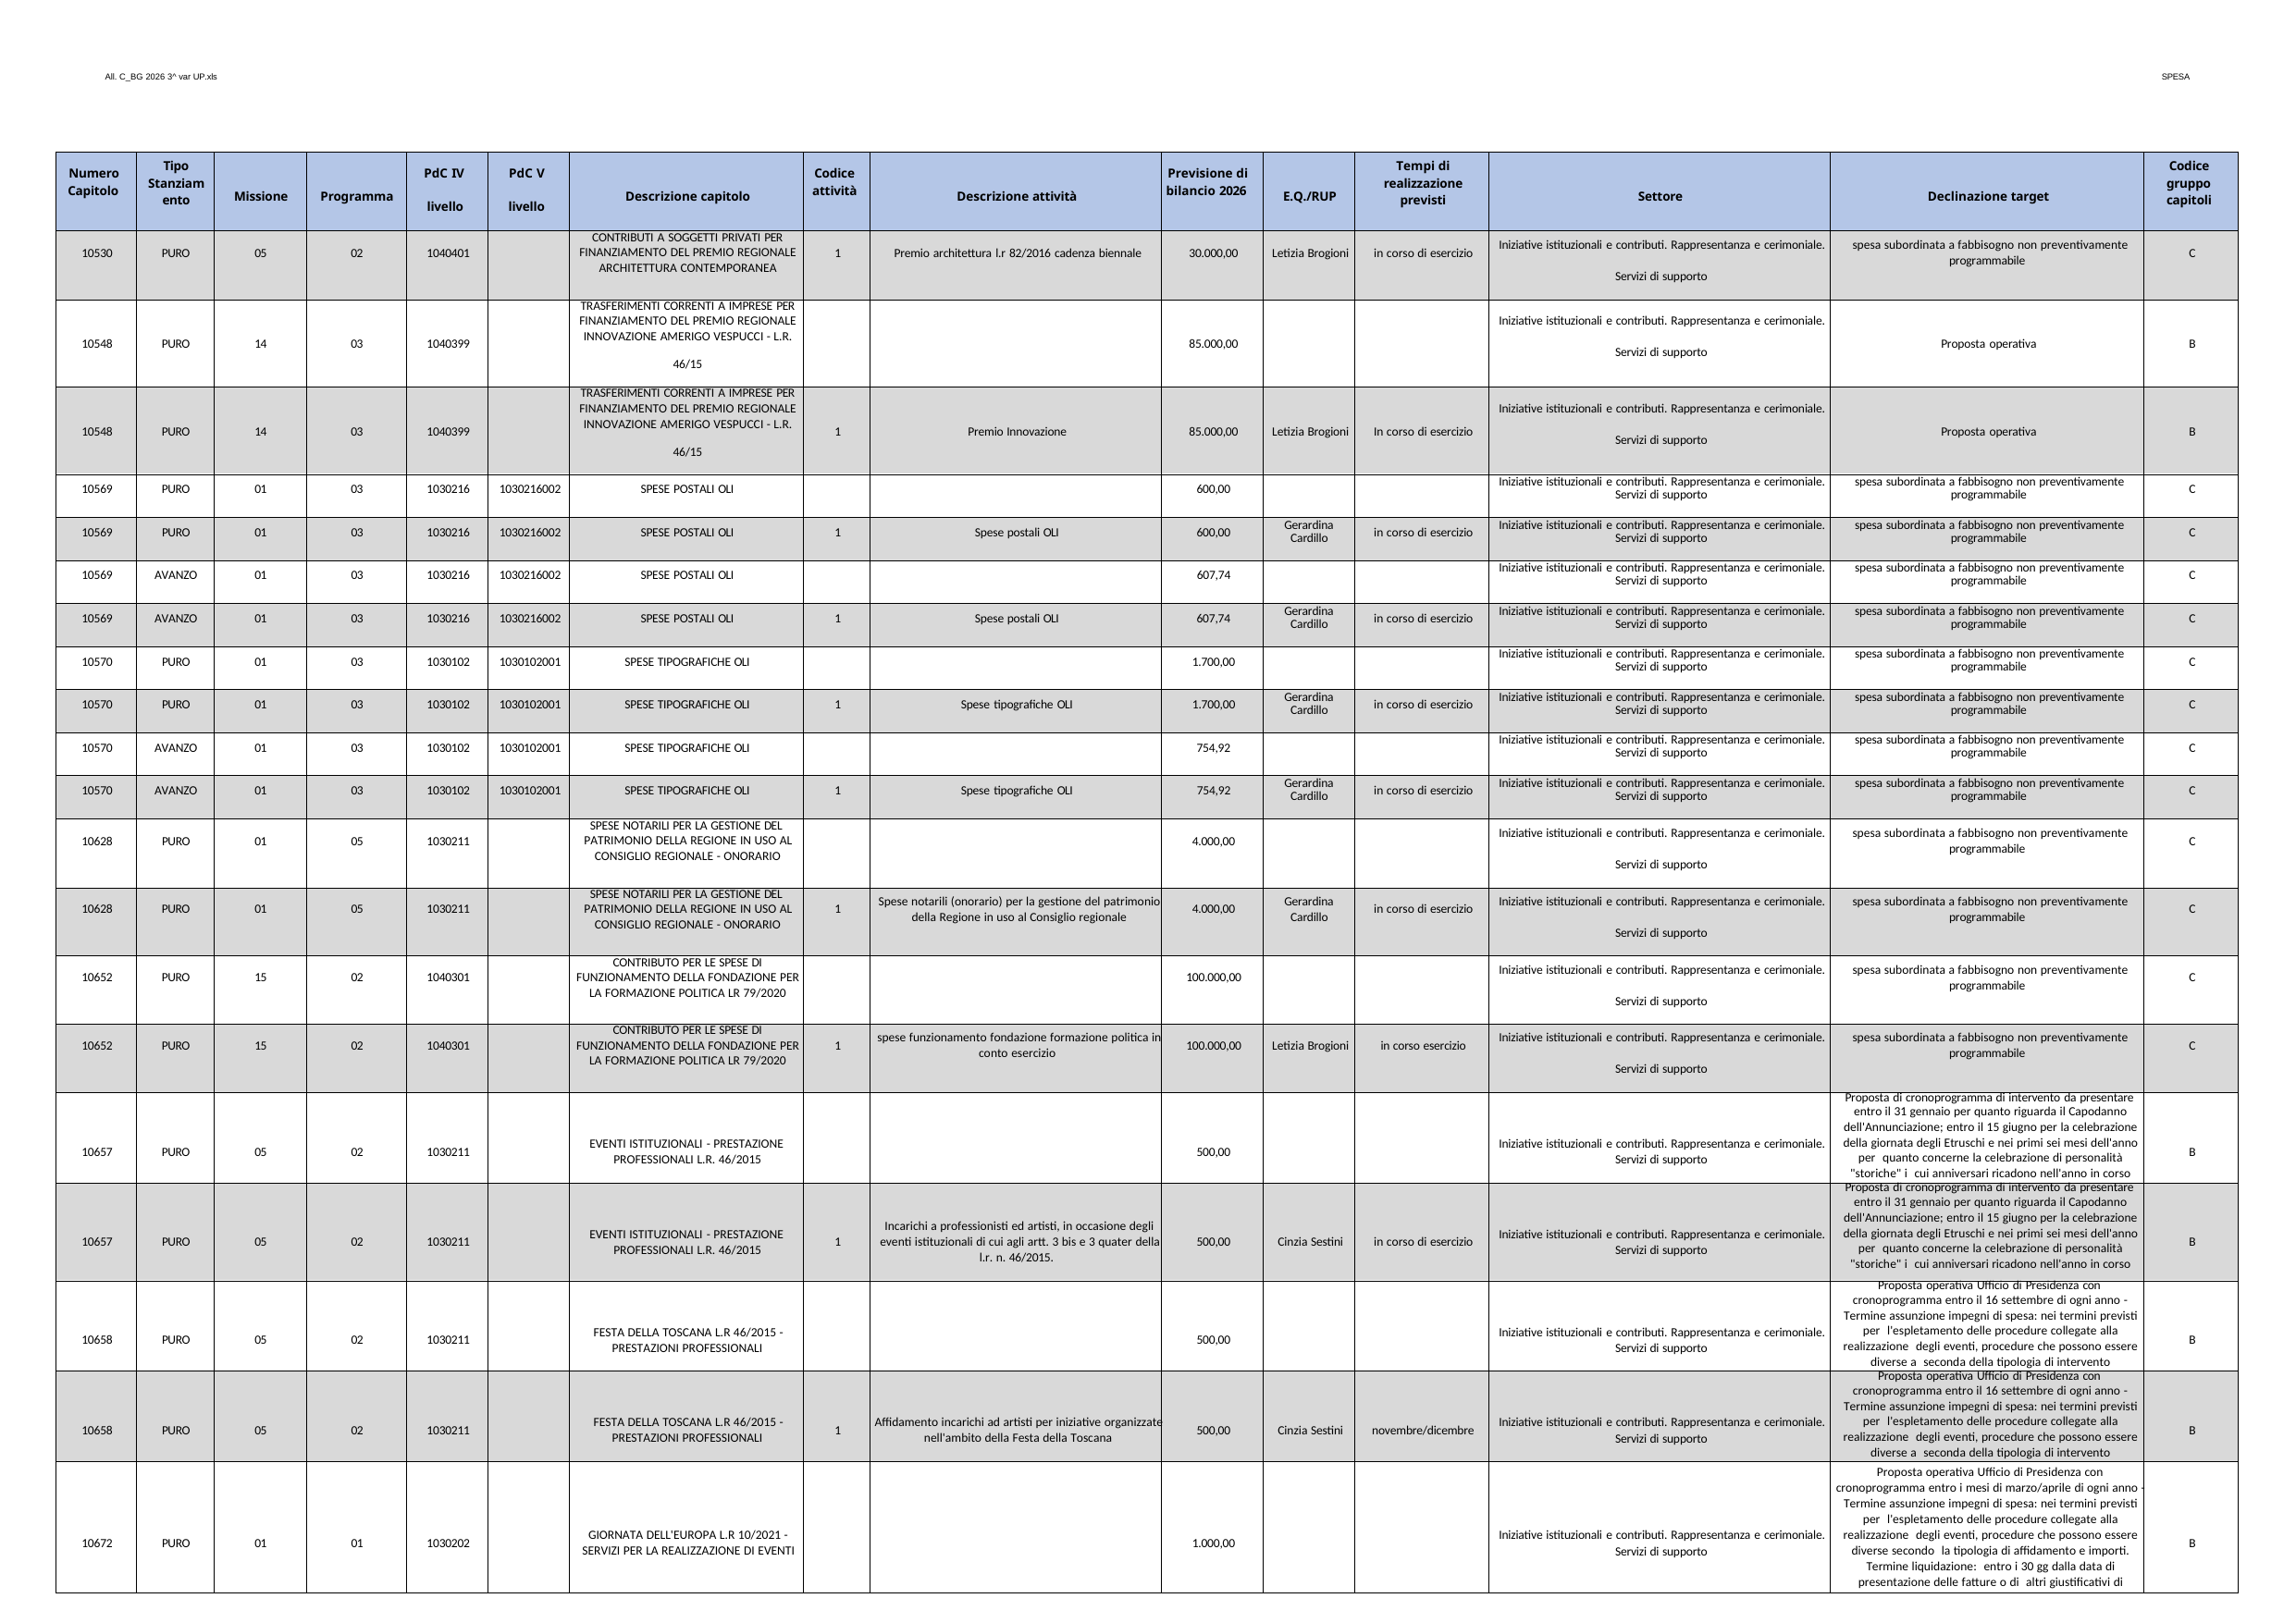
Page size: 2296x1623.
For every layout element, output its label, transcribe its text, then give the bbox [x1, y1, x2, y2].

table_cell 1030216002 [488, 475, 569, 517]
table_cell [488, 1462, 569, 1592]
table_header Codice attività [804, 153, 870, 230]
table_cell 03 [307, 561, 406, 603]
table_cell 10570 [56, 733, 136, 775]
table_cell [870, 301, 1161, 387]
table_cell 1030102 [407, 690, 488, 732]
table_cell C [2144, 819, 2238, 887]
table_cell [1355, 956, 1488, 1024]
table_cell 600,00 [1162, 518, 1263, 560]
table_cell 600,00 [1162, 475, 1263, 517]
table_cell 10657 [56, 1093, 136, 1183]
table_cell Gerardina Cardillo [1264, 690, 1354, 732]
table_cell 10628 [56, 819, 136, 887]
table_cell 754,92 [1162, 733, 1263, 775]
table_cell 1030216 [407, 518, 488, 560]
table_cell [1264, 819, 1354, 887]
table_cell 1030102001 [488, 647, 569, 689]
table_cell PURO [137, 1184, 214, 1280]
table_cell PURO [137, 819, 214, 887]
table_cell 10569 [56, 561, 136, 603]
table_cell 05 [215, 1282, 306, 1371]
table_cell AVANZO [137, 561, 214, 603]
table_cell in corso di esercizio [1355, 604, 1488, 646]
table_cell 607,74 [1162, 561, 1263, 603]
table_cell Spese postali OLI [870, 604, 1161, 646]
table_cell [804, 1282, 870, 1371]
table_cell 10569 [56, 518, 136, 560]
table_cell 02 [307, 1093, 406, 1183]
table_cell Cinzia Sestini [1264, 1184, 1354, 1280]
table_cell 03 [307, 475, 406, 517]
table_cell 500,00 [1162, 1282, 1263, 1371]
table_cell B [2144, 387, 2238, 473]
table_cell 02 [307, 1282, 406, 1371]
table_cell Iniziative istituzionali e contributi. Rappresentanza e cerimoniale. Servizi di supporto [1489, 604, 1830, 646]
table_cell 1040401 [407, 231, 488, 300]
table_header Descrizione capitolo [570, 153, 803, 230]
table_cell 03 [307, 604, 406, 646]
table_cell [804, 1093, 870, 1183]
table_header E.Q./RUP [1264, 153, 1354, 230]
table_cell 1 [804, 387, 870, 473]
table_cell PURO [137, 1025, 214, 1092]
table_cell 100.000,00 [1162, 1025, 1263, 1092]
table_cell Affidamento incarichi ad artisti per iniziative organizzate nell'ambito della Festa della Toscana [870, 1371, 1161, 1461]
table_cell spesa subordinata a fabbisogno non preventivamente programmabile [1831, 690, 2143, 732]
table_cell in corso di esercizio [1355, 690, 1488, 732]
table_cell SPESE POSTALI OLI [570, 604, 803, 646]
table_cell Cinzia Sestini [1264, 1371, 1354, 1461]
table_cell Spese postali OLI [870, 518, 1161, 560]
table_cell [804, 956, 870, 1024]
table_cell Iniziative istituzionali e contributi. Rappresentanza e cerimoniale. Servizi di supporto [1489, 1184, 1830, 1280]
table_cell CONTRIBUTO PER LE SPESE DI FUNZIONAMENTO DELLA FONDAZIONE PER LA FORMAZIONE POLITICA LR 79/2020 [570, 1025, 803, 1092]
table_cell 01 [215, 1462, 306, 1592]
table_cell 05 [215, 1371, 306, 1461]
table_cell [1355, 647, 1488, 689]
table_cell 1040399 [407, 387, 488, 473]
table_cell [1355, 301, 1488, 387]
table_cell [1264, 475, 1354, 517]
table_cell CONTRIBUTO PER LE SPESE DI FUNZIONAMENTO DELLA FONDAZIONE PER LA FORMAZIONE POLITICA LR 79/2020 [570, 956, 803, 1024]
table_header Missione [215, 153, 306, 230]
table_header PdC IV livello [407, 153, 488, 230]
table_cell Iniziative istituzionali e contributi. Rappresentanza e cerimoniale. Servizi di supporto [1489, 1462, 1830, 1592]
table_cell [488, 387, 569, 473]
table_cell 05 [215, 231, 306, 300]
table_cell 1030216002 [488, 518, 569, 560]
table_cell [870, 475, 1161, 517]
table_cell in corso esercizio [1355, 1025, 1488, 1092]
table_cell novembre/dicembre [1355, 1371, 1488, 1461]
table_cell [870, 1093, 1161, 1183]
table_cell spese funzionamento fondazione formazione politica in conto esercizio [870, 1025, 1161, 1092]
table_cell [870, 647, 1161, 689]
table_cell In corso di esercizio [1355, 387, 1488, 473]
table_cell 10658 [56, 1371, 136, 1461]
table_cell [1264, 561, 1354, 603]
table_cell 10569 [56, 604, 136, 646]
table_cell 1040301 [407, 956, 488, 1024]
table_cell 607,74 [1162, 604, 1263, 646]
table_cell 1 [804, 690, 870, 732]
table_cell spesa subordinata a fabbisogno non preventivamente programmabile [1831, 647, 2143, 689]
table_cell Gerardina Cardillo [1264, 889, 1354, 955]
table_cell PURO [137, 1462, 214, 1592]
table_cell 1030211 [407, 819, 488, 887]
table_header Codice gruppo capitoli [2144, 153, 2238, 230]
table_cell [1355, 1093, 1488, 1183]
table_cell spesa subordinata a fabbisogno non preventivamente programmabile [1831, 561, 2143, 603]
table_cell SPESE POSTALI OLI [570, 561, 803, 603]
table_cell 10628 [56, 889, 136, 955]
table_cell 10658 [56, 1282, 136, 1371]
table_cell C [2144, 889, 2238, 955]
table_cell [488, 1184, 569, 1280]
table_cell 14 [215, 301, 306, 387]
table_cell [804, 301, 870, 387]
table_cell 1030216 [407, 561, 488, 603]
table_cell Iniziative istituzionali e contributi. Rappresentanza e cerimoniale. Servizi di supporto [1489, 387, 1830, 473]
table_cell Premio Innovazione [870, 387, 1161, 473]
table_cell Iniziative istituzionali e contributi. Rappresentanza e cerimoniale. Servizi di supporto [1489, 1371, 1830, 1461]
table_cell PURO [137, 475, 214, 517]
table_cell 1 [804, 518, 870, 560]
table_cell [870, 1462, 1161, 1592]
table_cell AVANZO [137, 776, 214, 818]
table_cell GIORNATA DELL'EUROPA L.R 10/2021 - SERVIZI PER LA REALIZZAZIONE DI EVENTI [570, 1462, 803, 1592]
table_cell 10548 [56, 387, 136, 473]
table_cell 03 [307, 647, 406, 689]
table_cell Gerardina Cardillo [1264, 604, 1354, 646]
table_cell FESTA DELLA TOSCANA L.R 46/2015 - PRESTAZIONI PROFESSIONALI [570, 1282, 803, 1371]
table_cell [1264, 1282, 1354, 1371]
table_cell [1355, 1282, 1488, 1371]
table_cell 1040399 [407, 301, 488, 387]
table_cell PURO [137, 231, 214, 300]
table_cell C [2144, 647, 2238, 689]
table_cell 4.000,00 [1162, 889, 1263, 955]
table_header Settore [1489, 153, 1830, 230]
table_cell Proposta di cronoprogramma di intervento da presentare entro il 31 gennaio per quanto riguarda il Capodanno dell'Annunciazione; entro il 15 giugno per la celebrazione della giornata degli Etruschi e nei primi sei mesi dell'anno per quanto concerne la celebrazione di personalità "storiche" i cui anniversari ricadono nell'anno in corso [1831, 1184, 2143, 1280]
table_cell Iniziative istituzionali e contributi. Rappresentanza e cerimoniale. Servizi di supporto [1489, 690, 1830, 732]
table_cell 02 [307, 231, 406, 300]
table_cell C [2144, 733, 2238, 775]
table_cell [1264, 1462, 1354, 1592]
table_cell Spese tipografiche OLI [870, 690, 1161, 732]
table_cell 10652 [56, 956, 136, 1024]
table_cell 500,00 [1162, 1093, 1263, 1183]
table_cell Spese tipografiche OLI [870, 776, 1161, 818]
table_cell C [2144, 231, 2238, 300]
table_cell Iniziative istituzionali e contributi. Rappresentanza e cerimoniale. Servizi di supporto [1489, 1282, 1830, 1371]
table_cell 1030211 [407, 1184, 488, 1280]
table_cell 15 [215, 956, 306, 1024]
table_cell spesa subordinata a fabbisogno non preventivamente programmabile [1831, 733, 2143, 775]
table_cell 1030102 [407, 776, 488, 818]
table_cell TRASFERIMENTI CORRENTI A IMPRESE PER FINANZIAMENTO DEL PREMIO REGIONALE INNOVAZIONE AMERIGO VESPUCCI - L.R. 46/15 [570, 301, 803, 387]
table_cell 1 [804, 1184, 870, 1280]
table_header Declinazione target [1831, 153, 2143, 230]
table_cell 03 [307, 301, 406, 387]
table_cell spesa subordinata a fabbisogno non preventivamente programmabile [1831, 475, 2143, 517]
table_cell [870, 1282, 1161, 1371]
table_cell Letizia Brogioni [1264, 231, 1354, 300]
table_cell C [2144, 690, 2238, 732]
table_cell 01 [215, 561, 306, 603]
table_cell spesa subordinata a fabbisogno non preventivamente programmabile [1831, 889, 2143, 955]
table_cell [488, 1025, 569, 1092]
table_cell 01 [215, 604, 306, 646]
table_cell FESTA DELLA TOSCANA L.R 46/2015 - PRESTAZIONI PROFESSIONALI [570, 1371, 803, 1461]
table_cell [488, 301, 569, 387]
table_cell [804, 1462, 870, 1592]
table_cell 02 [307, 1184, 406, 1280]
table_cell TRASFERIMENTI CORRENTI A IMPRESE PER FINANZIAMENTO DEL PREMIO REGIONALE INNOVAZIONE AMERIGO VESPUCCI - L.R. 46/15 [570, 387, 803, 473]
table_cell 03 [307, 733, 406, 775]
table_cell 1030216 [407, 475, 488, 517]
table_cell [488, 1282, 569, 1371]
table_cell in corso di esercizio [1355, 231, 1488, 300]
table_cell [1355, 1462, 1488, 1592]
table_cell 15 [215, 1025, 306, 1092]
table_cell Iniziative istituzionali e contributi. Rappresentanza e cerimoniale. Servizi di supporto [1489, 889, 1830, 955]
table_cell 14 [215, 387, 306, 473]
table_cell Proposta di cronoprogramma di intervento da presentare entro il 31 gennaio per quanto riguarda il Capodanno dell'Annunciazione; entro il 15 giugno per la celebrazione della giornata degli Etruschi e nei primi sei mesi dell'anno per quanto concerne la celebrazione di personalità "storiche" i cui anniversari ricadono nell'anno in corso [1831, 1093, 2143, 1183]
table_cell 01 [215, 518, 306, 560]
table_cell 1030211 [407, 1282, 488, 1371]
table_cell [870, 733, 1161, 775]
table_cell [1264, 1093, 1354, 1183]
table_cell 03 [307, 690, 406, 732]
table_cell 02 [307, 1371, 406, 1461]
table_cell [1355, 733, 1488, 775]
table_cell 85.000,00 [1162, 301, 1263, 387]
table_cell Iniziative istituzionali e contributi. Rappresentanza e cerimoniale. Servizi di supporto [1489, 956, 1830, 1024]
table_cell 1040301 [407, 1025, 488, 1092]
table_cell B [2144, 1184, 2238, 1280]
table_cell Iniziative istituzionali e contributi. Rappresentanza e cerimoniale. Servizi di supporto [1489, 475, 1830, 517]
table_cell PURO [137, 647, 214, 689]
table_cell [488, 956, 569, 1024]
table_cell 1 [804, 231, 870, 300]
table_cell [804, 475, 870, 517]
table_cell 02 [307, 956, 406, 1024]
table_cell 01 [215, 819, 306, 887]
table_cell Iniziative istituzionali e contributi. Rappresentanza e cerimoniale. Servizi di supporto [1489, 647, 1830, 689]
table_cell Spese notarili (onorario) per la gestione del patrimonio della Regione in uso al Consiglio regionale [870, 889, 1161, 955]
table_cell [488, 819, 569, 887]
table_cell 1 [804, 1025, 870, 1092]
table_cell 10570 [56, 776, 136, 818]
table_cell 30.000,00 [1162, 231, 1263, 300]
table_cell PURO [137, 1282, 214, 1371]
table_cell PURO [137, 1371, 214, 1461]
table_cell [488, 1371, 569, 1461]
table_cell Letizia Brogioni [1264, 1025, 1354, 1092]
table_cell 1030216002 [488, 604, 569, 646]
table_cell SPESE NOTARILI PER LA GESTIONE DEL PATRIMONIO DELLA REGIONE IN USO AL CONSIGLIO REGIONALE - ONORARIO [570, 819, 803, 887]
table_cell 05 [307, 819, 406, 887]
table_cell SPESE TIPOGRAFICHE OLI [570, 647, 803, 689]
table_cell PURO [137, 518, 214, 560]
table_cell 1 [804, 1371, 870, 1461]
table_cell 01 [215, 776, 306, 818]
table_cell 01 [215, 889, 306, 955]
table_cell PURO [137, 1093, 214, 1183]
table_header Numero Capitolo [56, 153, 136, 230]
table_cell [1264, 301, 1354, 387]
table_cell 02 [307, 1025, 406, 1092]
table_cell 10657 [56, 1184, 136, 1280]
table_cell [488, 889, 569, 955]
table_cell 05 [215, 1184, 306, 1280]
table_cell C [2144, 604, 2238, 646]
table_cell 1030211 [407, 889, 488, 955]
table_cell 10570 [56, 647, 136, 689]
table_cell 05 [215, 1093, 306, 1183]
table_cell Proposta operativa Ufficio di Presidenza con cronoprogramma entro il 16 settembre di ogni anno - Termine assunzione impegni di spesa: nei termini previsti per l'espletamento delle procedure collegate alla realizzazione degli eventi, procedure che possono essere diverse a seconda della tipologia di intervento [1831, 1282, 2143, 1371]
table_cell [804, 733, 870, 775]
table_cell C [2144, 475, 2238, 517]
table_cell SPESE NOTARILI PER LA GESTIONE DEL PATRIMONIO DELLA REGIONE IN USO AL CONSIGLIO REGIONALE - ONORARIO [570, 889, 803, 955]
table_cell 1 [804, 604, 870, 646]
table_cell 1030202 [407, 1462, 488, 1592]
table_cell Proposta operativa Ufficio di Presidenza con cronoprogramma entro il 16 settembre di ogni anno - Termine assunzione impegni di spesa: nei termini previsti per l'espletamento delle procedure collegate alla realizzazione degli eventi, procedure che possono essere diverse a seconda della tipologia di intervento [1831, 1371, 2143, 1461]
table_cell 01 [215, 733, 306, 775]
table_cell B [2144, 1462, 2238, 1592]
table_cell AVANZO [137, 733, 214, 775]
table_cell 1030216002 [488, 561, 569, 603]
table_cell 1030211 [407, 1371, 488, 1461]
table_cell 01 [215, 647, 306, 689]
table_cell 754,92 [1162, 776, 1263, 818]
table_cell Iniziative istituzionali e contributi. Rappresentanza e cerimoniale. Servizi di supporto [1489, 231, 1830, 300]
table_cell in corso di esercizio [1355, 889, 1488, 955]
table_cell SPESE TIPOGRAFICHE OLI [570, 690, 803, 732]
table_cell Proposta operativa [1831, 301, 2143, 387]
table_cell [804, 819, 870, 887]
table_cell in corso di esercizio [1355, 518, 1488, 560]
table_cell Premio architettura l.r 82/2016 cadenza biennale [870, 231, 1161, 300]
table_cell 4.000,00 [1162, 819, 1263, 887]
table_cell [804, 561, 870, 603]
table_cell Iniziative istituzionali e contributi. Rappresentanza e cerimoniale. Servizi di supporto [1489, 301, 1830, 387]
table_cell [870, 561, 1161, 603]
table_cell Incarichi a professionisti ed artisti, in occasione degli eventi istituzionali di cui agli artt. 3 bis e 3 quater della l.r. n. 46/2015. [870, 1184, 1161, 1280]
table_cell spesa subordinata a fabbisogno non preventivamente programmabile [1831, 231, 2143, 300]
table_cell spesa subordinata a fabbisogno non preventivamente programmabile [1831, 776, 2143, 818]
table_cell Iniziative istituzionali e contributi. Rappresentanza e cerimoniale. Servizi di supporto [1489, 518, 1830, 560]
table_cell 03 [307, 776, 406, 818]
table_cell 05 [307, 889, 406, 955]
table_header Programma [307, 153, 406, 230]
table_cell 1.700,00 [1162, 690, 1263, 732]
table_cell PURO [137, 956, 214, 1024]
table_cell 1030216 [407, 604, 488, 646]
table_cell Iniziative istituzionali e contributi. Rappresentanza e cerimoniale. Servizi di supporto [1489, 733, 1830, 775]
table_cell spesa subordinata a fabbisogno non preventivamente programmabile [1831, 819, 2143, 887]
table_cell 100.000,00 [1162, 956, 1263, 1024]
table_cell 1030102 [407, 733, 488, 775]
table_cell AVANZO [137, 604, 214, 646]
table_cell [1355, 819, 1488, 887]
table_cell Iniziative istituzionali e contributi. Rappresentanza e cerimoniale. Servizi di supporto [1489, 776, 1830, 818]
table_cell 1 [804, 776, 870, 818]
table_cell 10530 [56, 231, 136, 300]
table_cell C [2144, 956, 2238, 1024]
table_cell C [2144, 518, 2238, 560]
table_cell PURO [137, 690, 214, 732]
table_cell Proposta operativa [1831, 387, 2143, 473]
table_cell [488, 1093, 569, 1183]
table_cell C [2144, 776, 2238, 818]
table_cell Iniziative istituzionali e contributi. Rappresentanza e cerimoniale. Servizi di supporto [1489, 561, 1830, 603]
table_header PdC V livello [488, 153, 569, 230]
table_cell spesa subordinata a fabbisogno non preventivamente programmabile [1831, 1025, 2143, 1092]
table_cell 10569 [56, 475, 136, 517]
table_cell 1030211 [407, 1093, 488, 1183]
table_cell B [2144, 301, 2238, 387]
table_cell Iniziative istituzionali e contributi. Rappresentanza e cerimoniale. Servizi di supporto [1489, 1093, 1830, 1183]
table_header Previsione di bilancio 2026 [1162, 153, 1263, 230]
table_cell 500,00 [1162, 1184, 1263, 1280]
table_cell [1355, 475, 1488, 517]
table_cell 500,00 [1162, 1371, 1263, 1461]
table_cell spesa subordinata a fabbisogno non preventivamente programmabile [1831, 518, 2143, 560]
table_cell 01 [215, 690, 306, 732]
table_cell 1030102 [407, 647, 488, 689]
table_cell 03 [307, 387, 406, 473]
table_cell 1030102001 [488, 690, 569, 732]
table_cell PURO [137, 387, 214, 473]
table_cell spesa subordinata a fabbisogno non preventivamente programmabile [1831, 604, 2143, 646]
table_cell 01 [215, 475, 306, 517]
table_cell [1264, 956, 1354, 1024]
table_header Tipo Stanziam ento [137, 153, 214, 230]
table_cell SPESE TIPOGRAFICHE OLI [570, 733, 803, 775]
table_cell Iniziative istituzionali e contributi. Rappresentanza e cerimoniale. Servizi di supporto [1489, 819, 1830, 887]
table_cell [804, 647, 870, 689]
table_cell 85.000,00 [1162, 387, 1263, 473]
table_cell PURO [137, 889, 214, 955]
table_cell 1030102001 [488, 733, 569, 775]
table_cell SPESE POSTALI OLI [570, 518, 803, 560]
table_cell [870, 819, 1161, 887]
table_cell 1.000,00 [1162, 1462, 1263, 1592]
table_cell Proposta operativa Ufficio di Presidenza con cronoprogramma entro i mesi di marzo/aprile di ogni anno - Termine assunzione impegni di spesa: nei termini previsti per l'espletamento delle procedure collegate alla realizzazione degli eventi, procedure che possono essere diverse secondo la tipologia di affidamento e importi. Termine liquidazione: entro i 30 gg dalla data di presentazione delle fatture o di altri giustificativi di [1831, 1462, 2143, 1592]
table_cell Letizia Brogioni [1264, 387, 1354, 473]
table_cell B [2144, 1371, 2238, 1461]
table_cell spesa subordinata a fabbisogno non preventivamente programmabile [1831, 956, 2143, 1024]
table_cell CONTRIBUTI A SOGGETTI PRIVATI PER FINANZIAMENTO DEL PREMIO REGIONALE ARCHITETTURA CONTEMPORANEA [570, 231, 803, 300]
table_cell 1.700,00 [1162, 647, 1263, 689]
table_cell B [2144, 1282, 2238, 1371]
table_cell [870, 956, 1161, 1024]
table_cell [1355, 561, 1488, 603]
table_cell B [2144, 1093, 2238, 1183]
table_cell in corso di esercizio [1355, 1184, 1488, 1280]
table_cell 1 [804, 889, 870, 955]
table_cell EVENTI ISTITUZIONALI - PRESTAZIONE PROFESSIONALI L.R. 46/2015 [570, 1184, 803, 1280]
table_cell Gerardina Cardillo [1264, 776, 1354, 818]
table_header Descrizione attività [870, 153, 1161, 230]
table_cell 10548 [56, 301, 136, 387]
table_cell in corso di esercizio [1355, 776, 1488, 818]
table_header Tempi di realizzazione previsti [1355, 153, 1488, 230]
table_cell PURO [137, 301, 214, 387]
table_cell [1264, 647, 1354, 689]
table_cell C [2144, 561, 2238, 603]
table_cell Iniziative istituzionali e contributi. Rappresentanza e cerimoniale. Servizi di supporto [1489, 1025, 1830, 1092]
table_cell 1030102001 [488, 776, 569, 818]
table_cell 03 [307, 518, 406, 560]
table_cell SPESE TIPOGRAFICHE OLI [570, 776, 803, 818]
table_cell [488, 231, 569, 300]
table_cell [1264, 733, 1354, 775]
table_cell 10570 [56, 690, 136, 732]
table_cell 10652 [56, 1025, 136, 1092]
table_cell C [2144, 1025, 2238, 1092]
table_cell SPESE POSTALI OLI [570, 475, 803, 517]
table_cell Gerardina Cardillo [1264, 518, 1354, 560]
table_cell 01 [307, 1462, 406, 1592]
table_cell 10672 [56, 1462, 136, 1592]
table_cell EVENTI ISTITUZIONALI - PRESTAZIONE PROFESSIONALI L.R. 46/2015 [570, 1093, 803, 1183]
